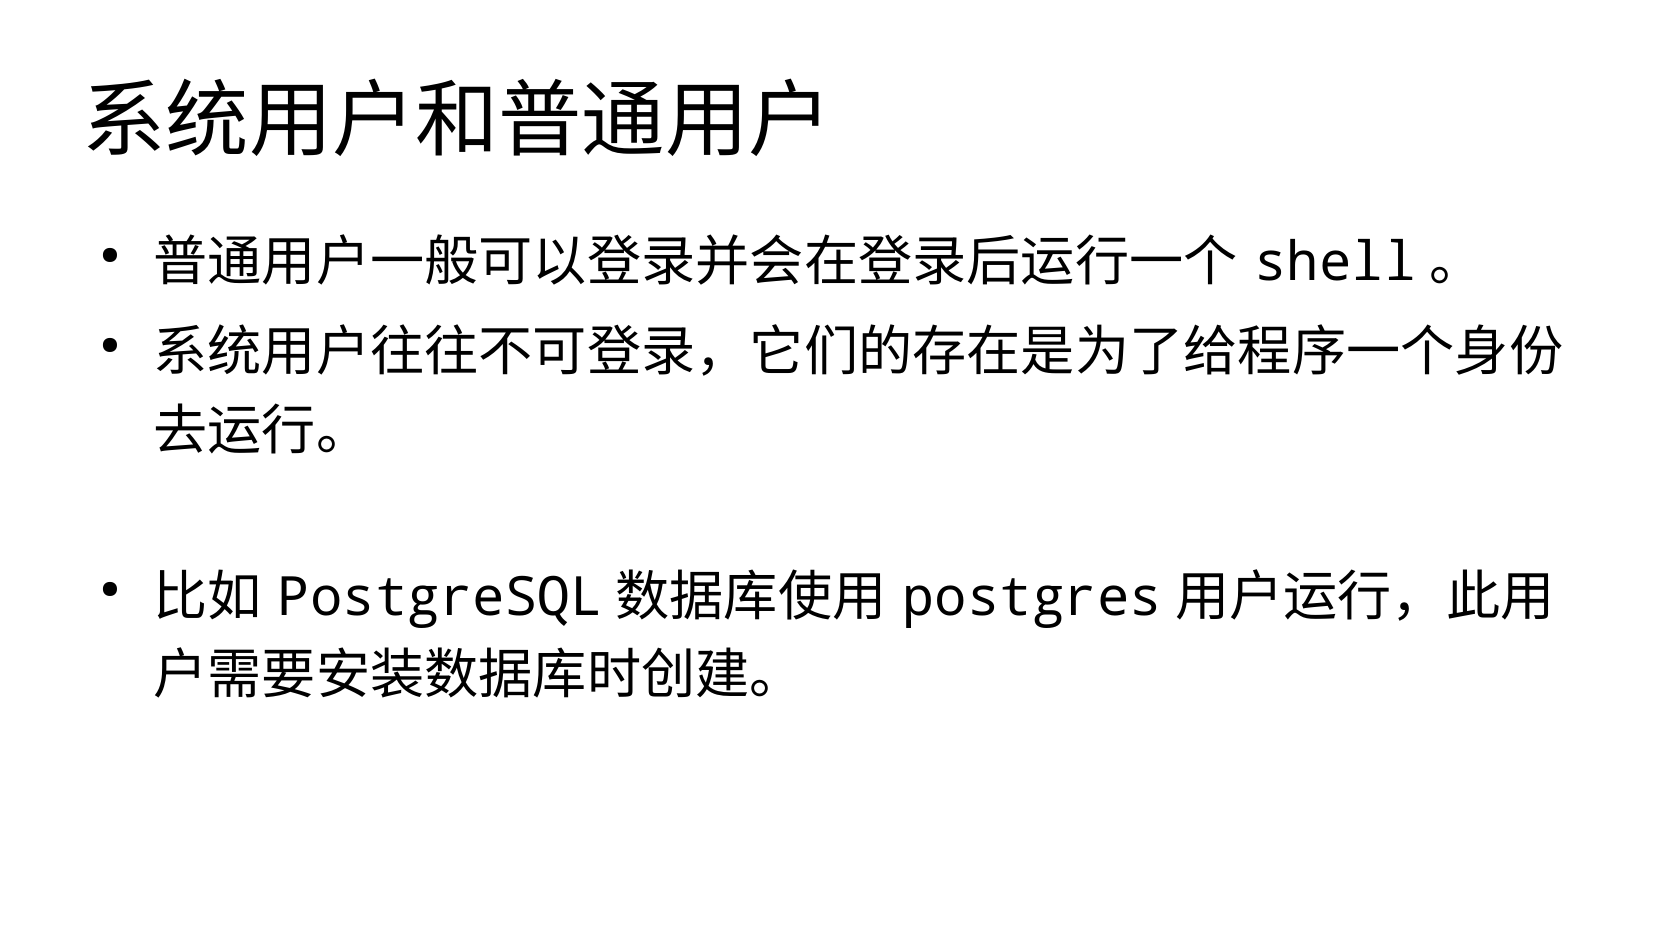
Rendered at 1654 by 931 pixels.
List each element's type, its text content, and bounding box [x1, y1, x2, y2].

list 普通用户一般可以登录并会在登录后运行一个shell。 系统用户往往不可登录，它们的存在是为了给程序一个身份去运行。 比如PostgreSQL数据库使用postgres用户运行，此用户需要安装数据库时创建。 [82, 217, 1571, 863]
title 系统用户和普通用户 [82, 37, 1571, 189]
